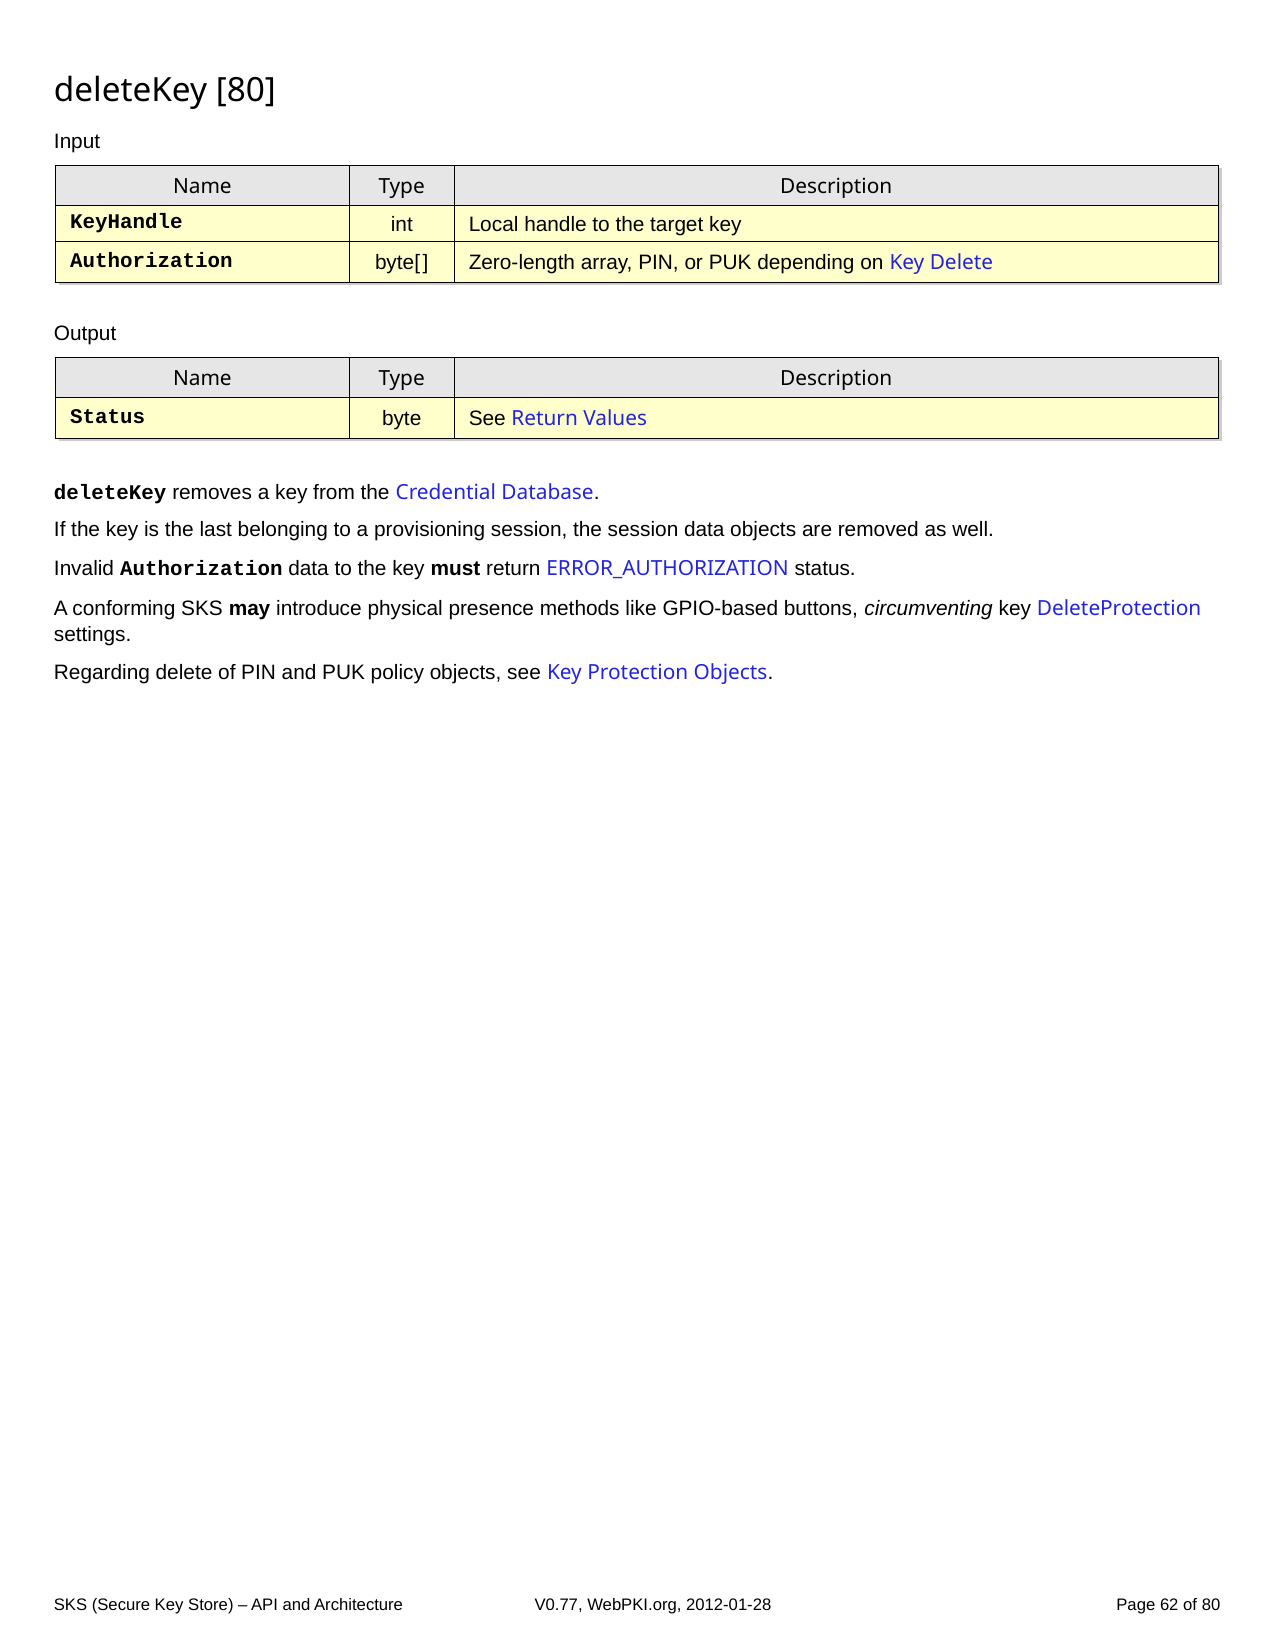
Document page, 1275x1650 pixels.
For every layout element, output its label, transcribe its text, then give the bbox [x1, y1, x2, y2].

table_header Name [56, 358, 349, 397]
table_cell byte⁮[ ] [350, 242, 454, 282]
table_header Type [350, 358, 454, 397]
table_cell Zero-length array, PIN, or PUK depending on Key Delete [455, 242, 1218, 282]
text If the key is the last belonging to a provisioning session, the session data objects are removed as well. [54, 517, 1221, 541]
text Invalid Authorization data to the key must return ERROR_AUTHORIZATION status. [54, 553, 1221, 582]
table_cell Local handle to the target key [455, 206, 1218, 241]
table_cell Authorization [56, 242, 349, 282]
table_header Description [455, 166, 1218, 205]
table_header Description [455, 358, 1218, 397]
text deleteKey removes a key from the Credential Database. [54, 477, 1221, 506]
text A conforming SKS may introduce physical presence methods like GPIO-based buttons, circumventing key DeleteProtection settings. [54, 593, 1221, 646]
table_header Name [56, 166, 349, 205]
text Output [54, 321, 1221, 345]
table_cell int [350, 206, 454, 241]
text Input [54, 129, 1221, 153]
table_cell KeyHandle [56, 206, 349, 241]
text Regarding delete of PIN and PUK policy objects, see Key Protection Objects. [54, 657, 1221, 686]
subtitle deleteKey [80] [54, 66, 1221, 111]
table_cell See Return Values [455, 398, 1218, 438]
table_cell byte [350, 398, 454, 438]
table_cell Status [56, 398, 349, 438]
table_header Type [350, 166, 454, 205]
